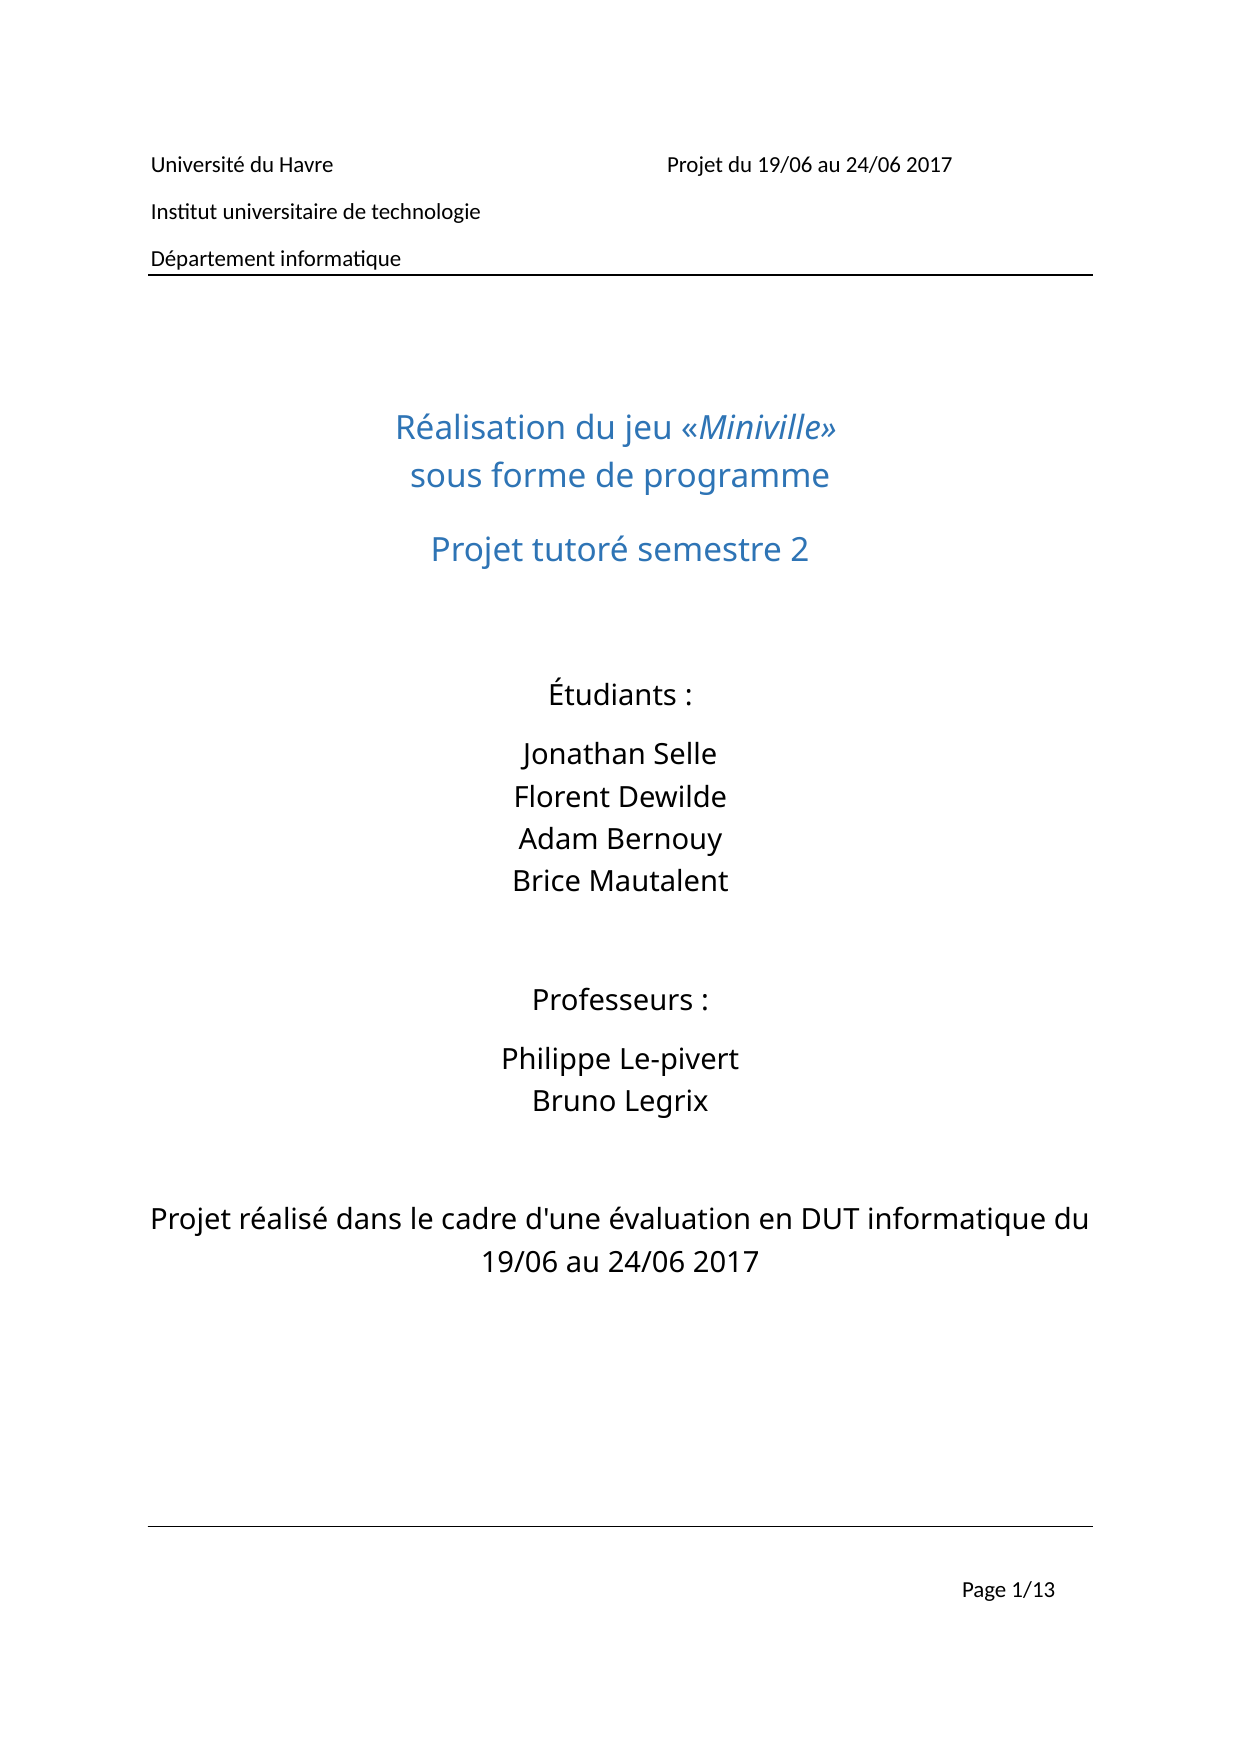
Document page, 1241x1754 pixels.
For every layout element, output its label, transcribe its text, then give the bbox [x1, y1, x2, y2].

subtitle Réalisation du jeu «Miniville» sous forme de programme [148, 404, 1093, 498]
text Jonathan Selle Florent Dewilde Adam Bernouy Brice Mautalent [148, 733, 1093, 900]
text Professeurs : [148, 979, 1093, 1018]
text Étudiants : [148, 674, 1093, 714]
text Philippe Le-pivert Bruno Legrix [148, 1038, 1093, 1120]
subtitle Projet tutoré semestre 2 [148, 526, 1093, 571]
text Projet réalisé dans le cadre d'une évaluation en DUT informatique du 19/06 au 24/06 2017 [148, 1198, 1093, 1281]
